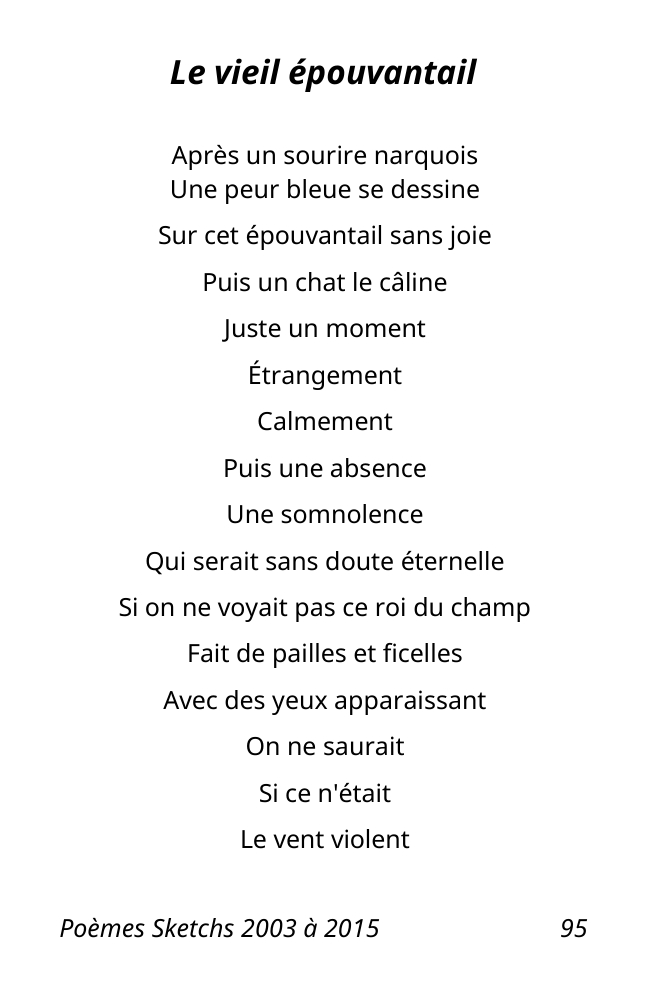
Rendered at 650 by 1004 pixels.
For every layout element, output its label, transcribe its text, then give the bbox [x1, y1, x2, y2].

text Étrangement [59, 358, 591, 392]
text Le vent violent [59, 822, 591, 856]
text Qui serait sans doute éternelle [59, 543, 591, 577]
text Une somnolence [59, 497, 591, 531]
text Avec des yeux apparaissant [59, 683, 591, 717]
text On ne saurait [59, 729, 591, 763]
text Puis un chat le câline [59, 265, 591, 299]
text Juste un moment [59, 311, 591, 345]
text Calmement [59, 404, 591, 438]
subtitle Le vieil épouvantail [59, 49, 591, 95]
text Si on ne voyait pas ce roi du champ [59, 590, 591, 624]
text Si ce n'était [59, 776, 591, 810]
text Après un sourire narquois [59, 138, 591, 172]
text Fait de pailles et ficelles [59, 636, 591, 670]
text Puis une absence [59, 451, 591, 484]
text Une peur bleue se dessine [59, 172, 591, 206]
text Sur cet épouvantail sans joie [59, 218, 591, 252]
